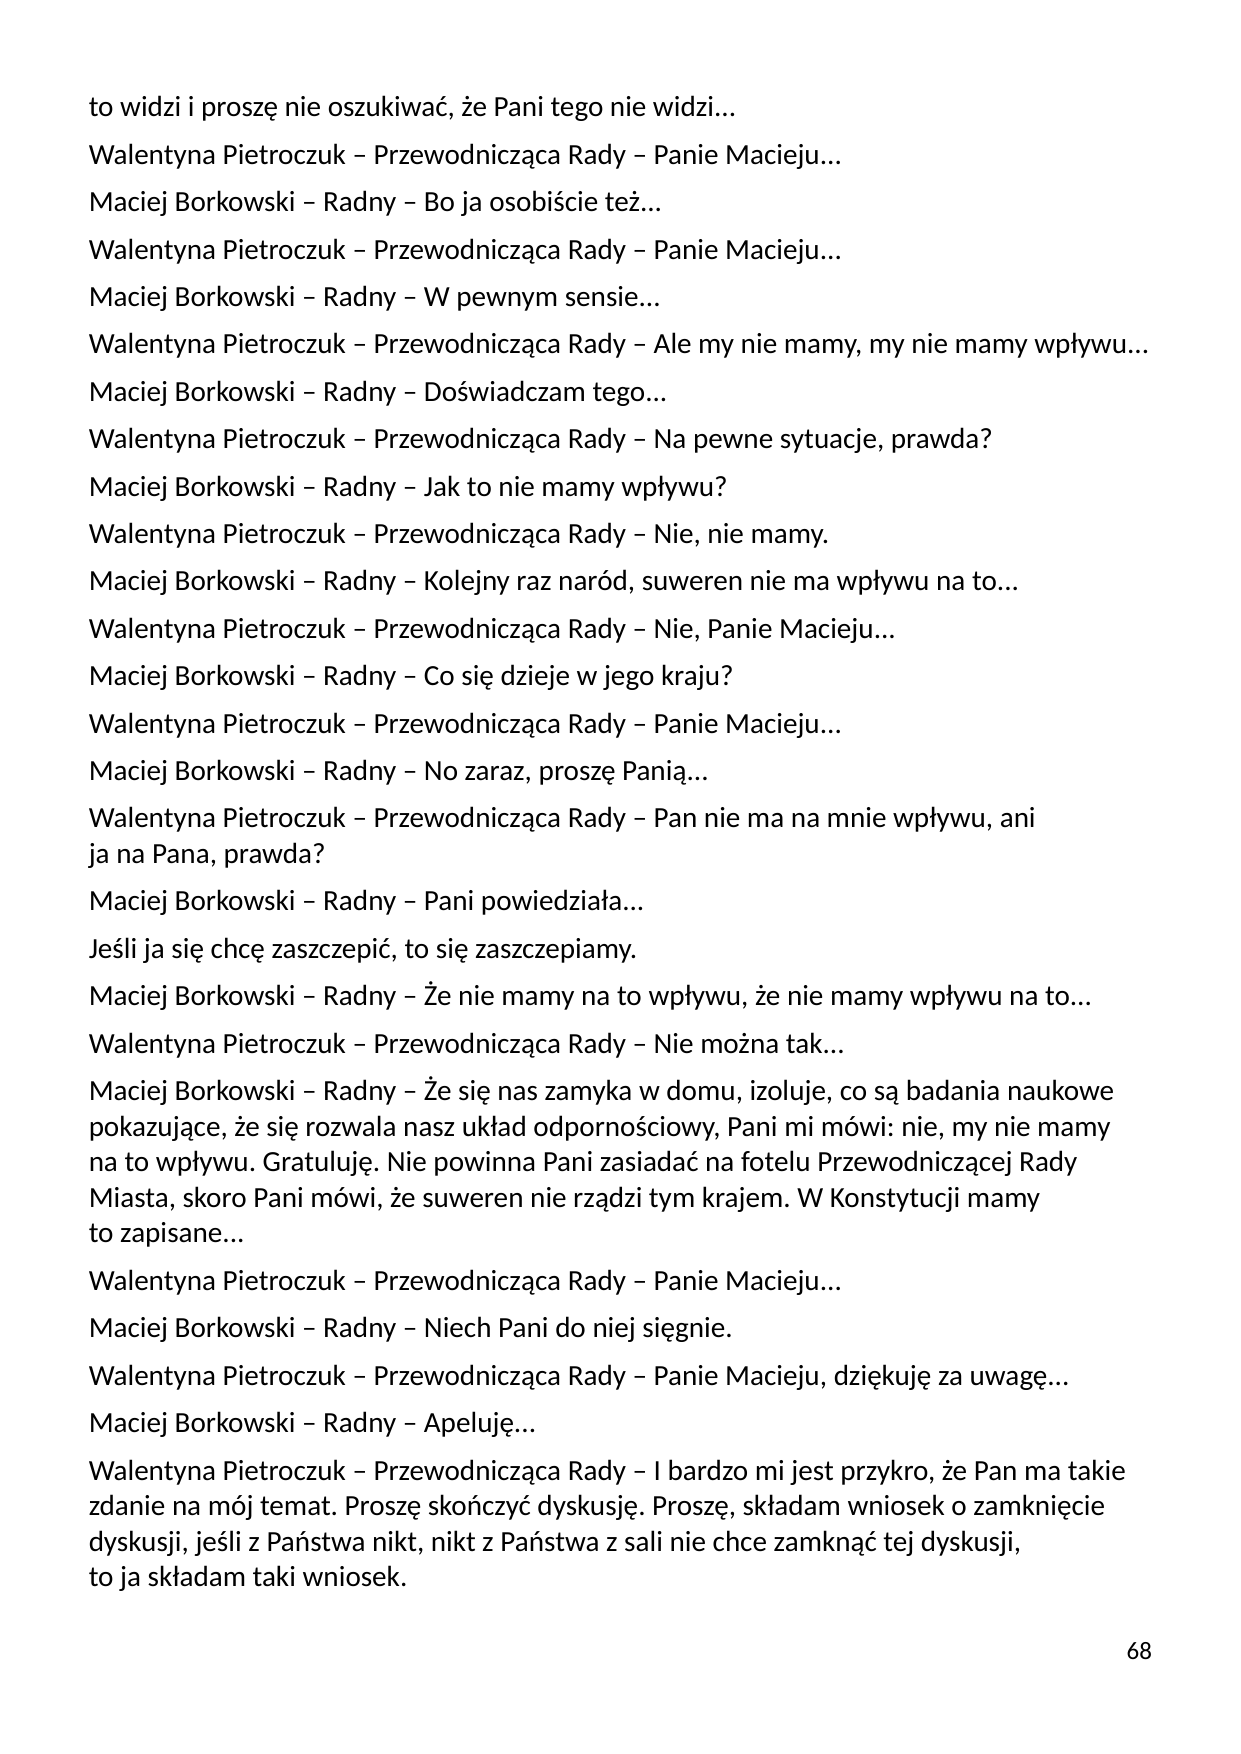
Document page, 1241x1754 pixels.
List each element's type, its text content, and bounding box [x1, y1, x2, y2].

text Walentyna Pietroczuk – Przewodnicząca Rady – Panie Macieju... [88, 136, 1152, 172]
text Maciej Borkowski – Radny – Doświadczam tego... [88, 373, 1152, 408]
text Walentyna Pietroczuk – Przewodnicząca Rady – Panie Macieju... [88, 231, 1152, 266]
text Maciej Borkowski – Radny – Co się dzieje w jego kraju? [88, 657, 1152, 693]
text Maciej Borkowski – Radny – Apeluję... [88, 1404, 1152, 1440]
text Walentyna Pietroczuk – Przewodnicząca Rady – I bardzo mi jest przykro, że Pan ma takie zdanie na mój temat. Proszę skończyć dyskusję. Proszę, składam wniosek o zamknięcie dyskusji, jeśli z Państwa nikt, nikt z Państwa z sali nie chce zamknąć tej dyskusji, to ja składam taki wniosek. [88, 1452, 1152, 1594]
text Walentyna Pietroczuk – Przewodnicząca Rady – Nie, Panie Macieju... [88, 610, 1152, 646]
text Walentyna Pietroczuk – Przewodnicząca Rady – Nie, nie mamy. [88, 515, 1152, 551]
text Walentyna Pietroczuk – Przewodnicząca Rady – Panie Macieju... [88, 705, 1152, 740]
text Maciej Borkowski – Radny – Że się nas zamyka w domu, izoluje, co są badania naukowe pokazujące, że się rozwala nasz układ odpornościowy, Pani mi mówi: nie, my nie mamy na to wpływu. Gratuluję. Nie powinna Pani zasiadać na fotelu Przewodniczącej Rady Miasta, skoro Pani mówi, że suweren nie rządzi tym krajem. W Konstytucji mamy to zapisane... [88, 1072, 1152, 1250]
text Walentyna Pietroczuk – Przewodnicząca Rady – Nie można tak... [88, 1025, 1152, 1060]
text Walentyna Pietroczuk – Przewodnicząca Rady – Na pewne sytuacje, prawda? [88, 420, 1152, 456]
text to widzi i proszę nie oszukiwać, że Pani tego nie widzi... [88, 88, 1152, 124]
text Walentyna Pietroczuk – Przewodnicząca Rady – Ale my nie mamy, my nie mamy wpływu... [88, 326, 1152, 361]
text Maciej Borkowski – Radny – Bo ja osobiście też... [88, 183, 1152, 219]
text Walentyna Pietroczuk – Przewodnicząca Rady – Panie Macieju... [88, 1262, 1152, 1298]
text Maciej Borkowski – Radny – Niech Pani do niej sięgnie. [88, 1309, 1152, 1345]
text Maciej Borkowski – Radny – Kolejny raz naród, suweren nie ma wpływu na to... [88, 562, 1152, 598]
text Walentyna Pietroczuk – Przewodnicząca Rady – Panie Macieju, dziękuję za uwagę... [88, 1357, 1152, 1392]
text Jeśli ja się chcę zaszczepić, to się zaszczepiamy. [88, 930, 1152, 966]
text Maciej Borkowski – Radny – Pani powiedziała... [88, 882, 1152, 918]
text Maciej Borkowski – Radny – Jak to nie mamy wpływu? [88, 468, 1152, 503]
text Walentyna Pietroczuk – Przewodnicząca Rady – Pan nie ma na mnie wpływu, ani ja na Pana, prawda? [88, 799, 1152, 871]
text Maciej Borkowski – Radny – W pewnym sensie... [88, 278, 1152, 314]
text Maciej Borkowski – Radny – No zaraz, proszę Panią... [88, 752, 1152, 788]
text Maciej Borkowski – Radny – Że nie mamy na to wpływu, że nie mamy wpływu na to... [88, 977, 1152, 1013]
